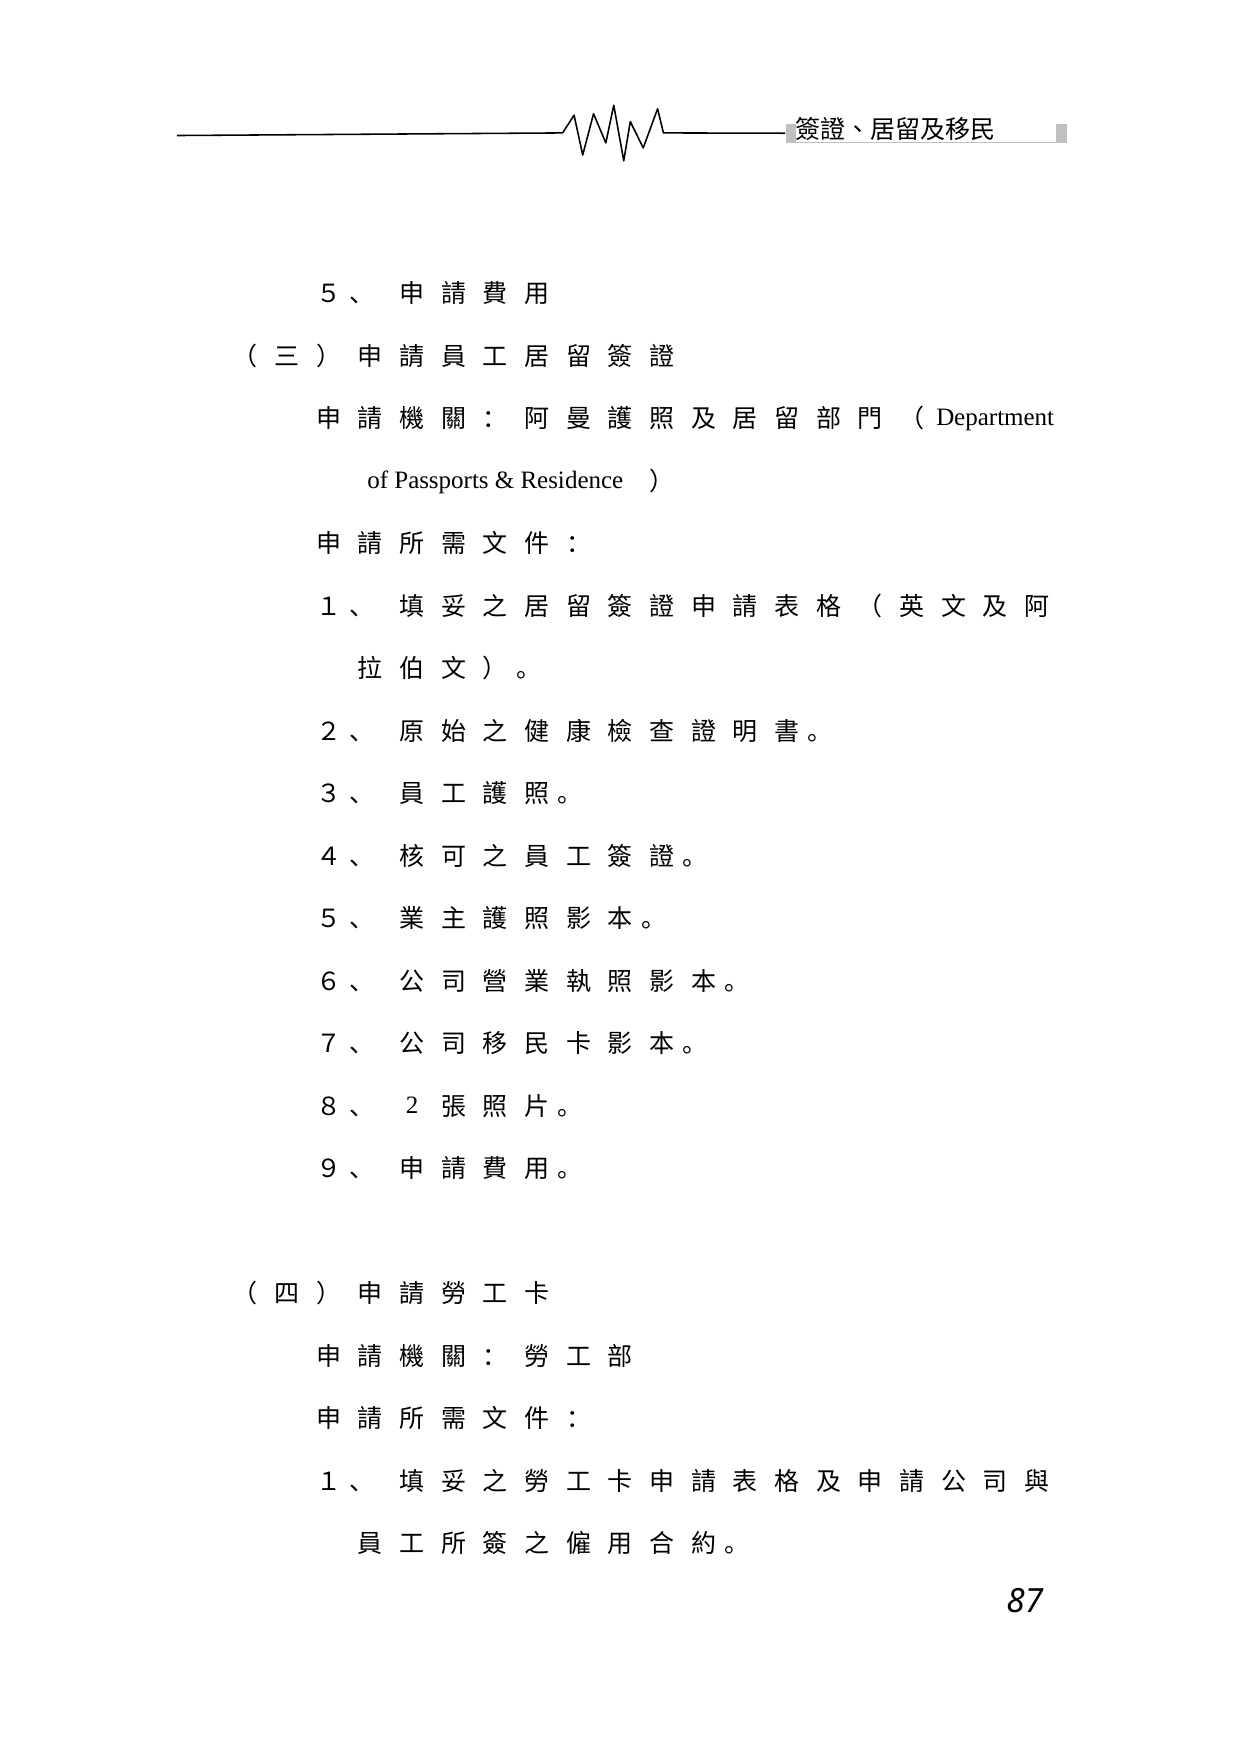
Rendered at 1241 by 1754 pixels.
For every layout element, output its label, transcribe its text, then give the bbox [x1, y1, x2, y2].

text ３、員工護照。 [281, 750, 1058, 813]
text ８、2張照片。 [281, 1063, 1058, 1125]
text ２、原始之健康檢查證明書。 [281, 688, 1058, 750]
text （四）申請勞工卡 [207, 1250, 1058, 1313]
text 申請機關：勞工部 [281, 1313, 1058, 1375]
text １、填妥之勞工卡申請表格及申請公司與員工所簽之僱用合約。 [281, 1438, 1058, 1563]
text ５、業主護照影本。 [281, 875, 1058, 938]
text （三）申請員工居留簽證 [207, 313, 1058, 375]
text ９、申請費用。 [281, 1125, 1058, 1188]
text ５、申請費用 [281, 250, 1058, 313]
text ４、核可之員工簽證。 [281, 813, 1058, 875]
text 申請所需文件： [281, 500, 1058, 563]
text 申請機關：阿曼護照及居留部門（Department of Passports & Residence） [281, 375, 1058, 500]
text ６、公司營業執照影本。 [281, 938, 1058, 1000]
text １、填妥之居留簽證申請表格（英文及阿拉伯文）。 [281, 563, 1058, 688]
text 申請所需文件： [281, 1375, 1058, 1438]
text ７、公司移民卡影本。 [281, 1000, 1058, 1063]
